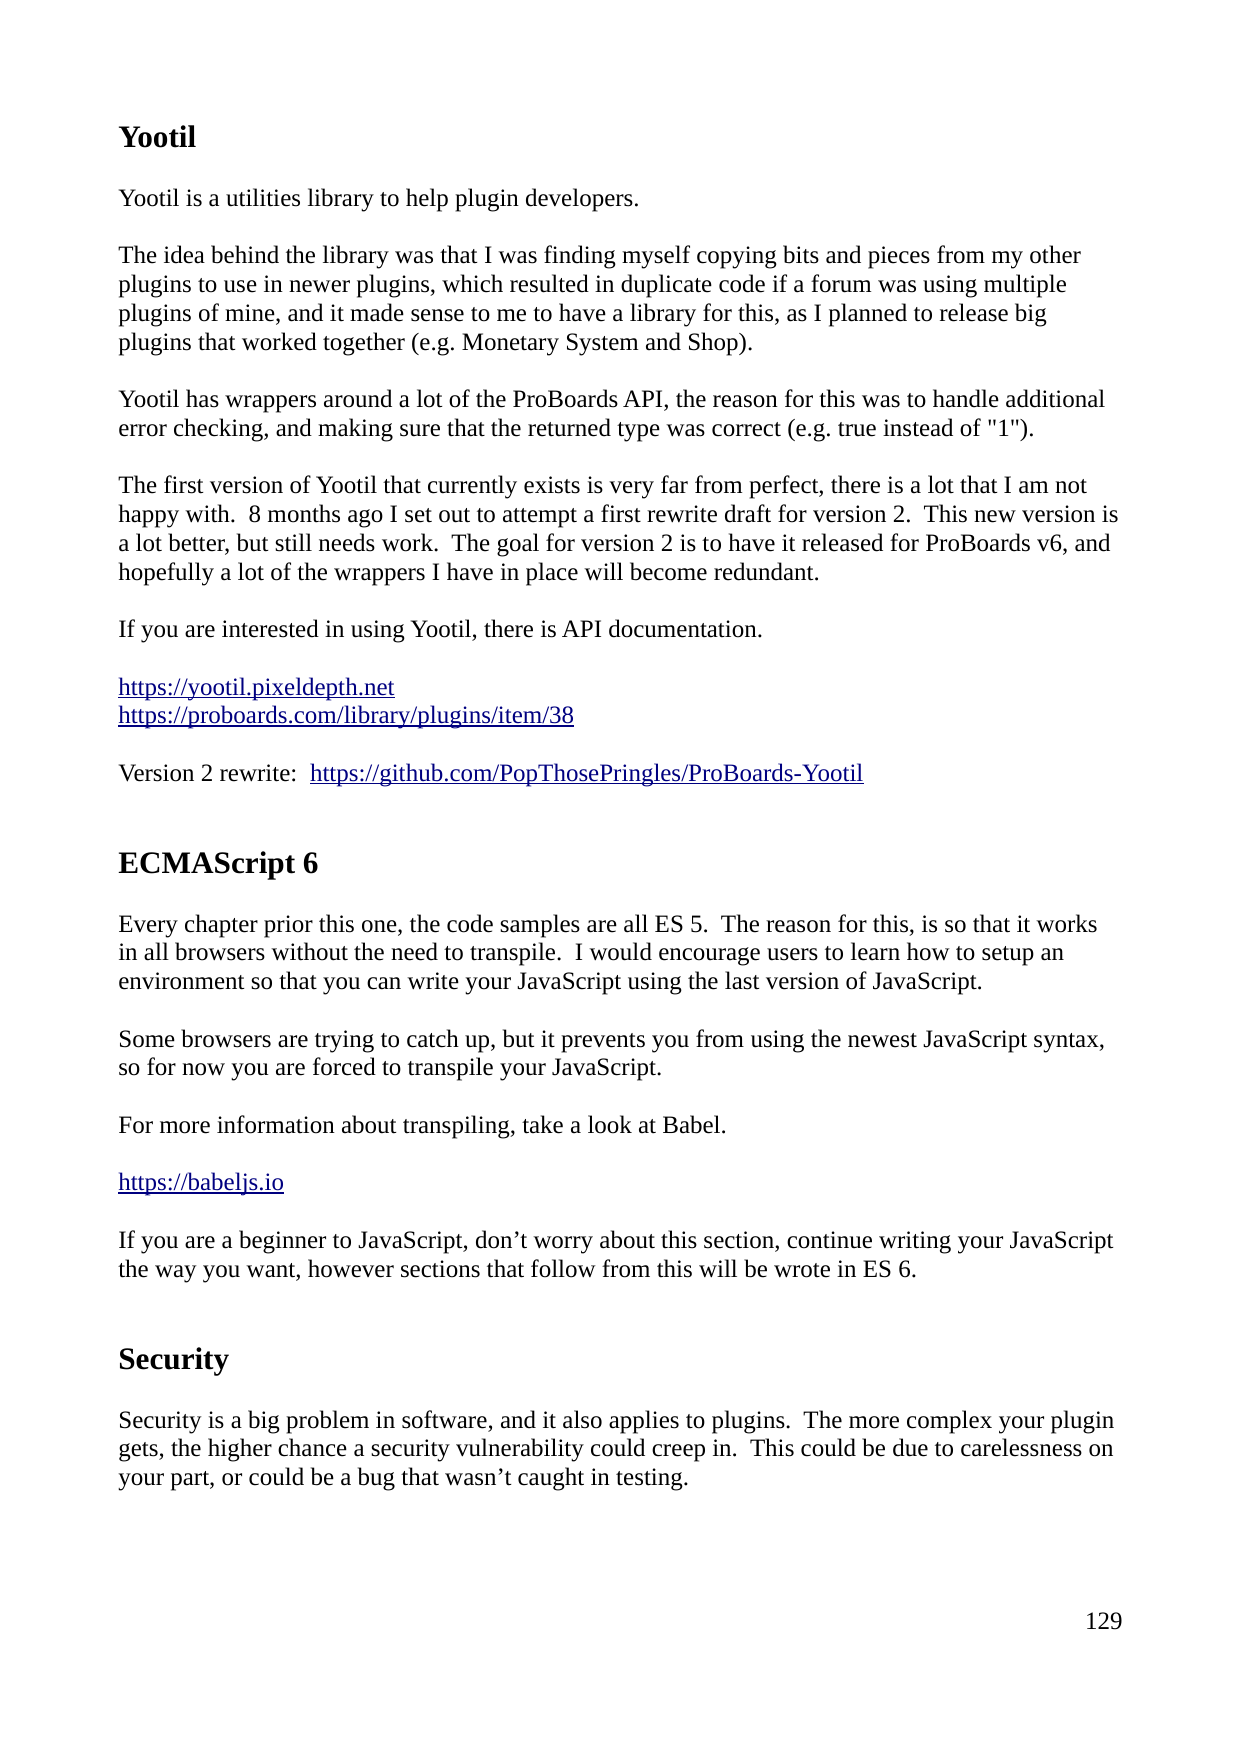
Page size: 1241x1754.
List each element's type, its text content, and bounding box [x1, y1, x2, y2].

text Version 2 rewrite: https://github.com/PopThosePringles/ProBoards-Yootil [118, 758, 1122, 787]
text https://proboards.com/library/plugins/item/38 [118, 700, 1122, 729]
text For more information about transpiling, take a look at Babel. [118, 1110, 1122, 1139]
text Some browsers are trying to catch up, but it prevents you from using the newest JavaScript syntax, so for now you are forced to transpile your JavaScript. [118, 1024, 1122, 1081]
text Security is a big problem in software, and it also applies to plugins. The more complex your plugin gets, the higher chance a security vulnerability could creep in. This could be due to carelessness on your part, or could be a bug that wasn’t caught in testing. [118, 1405, 1122, 1491]
text Yootil [118, 118, 1122, 154]
text Security [118, 1340, 1122, 1376]
text If you are interested in using Yootil, there is API documentation. [118, 614, 1122, 643]
text https://babeljs.io If you are a beginner to JavaScript, don’t worry about this section, continue writing your JavaScript the way you want, however sections that follow from this will be wrote in ES 6. [118, 1167, 1122, 1282]
text Every chapter prior this one, the code samples are all ES 5. The reason for this, is so that it works in all browsers without the need to transpile. I would encourage users to learn how to setup an environment so that you can write your JavaScript using the last version of JavaScript. [118, 909, 1122, 995]
text https://yootil.pixeldepth.net [118, 672, 1122, 700]
text ECMAScript 6 [118, 844, 1122, 880]
text The first version of Yootil that currently exists is very far from perfect, there is a lot that I am not happy with. 8 months ago I set out to attempt a first rewrite draft for version 2. This new version is a lot better, but still needs work. The goal for version 2 is to have it released for ProBoards v6, and hopefully a lot of the wrappers I have in place will become redundant. [118, 470, 1122, 585]
text The idea behind the library was that I was finding myself copying bits and pieces from my other plugins to use in newer plugins, which resulted in duplicate code if a forum was using multiple plugins of mine, and it made sense to me to have a library for this, as I planned to release big plugins that worked together (e.g. Monetary System and Shop). [118, 240, 1122, 355]
text Yootil has wrappers around a lot of the ProBoards API, the reason for this was to handle additional error checking, and making sure that the returned type was correct (e.g. true instead of "1"). [118, 384, 1122, 442]
text Yootil is a utilities library to help plugin developers. [118, 183, 1122, 212]
